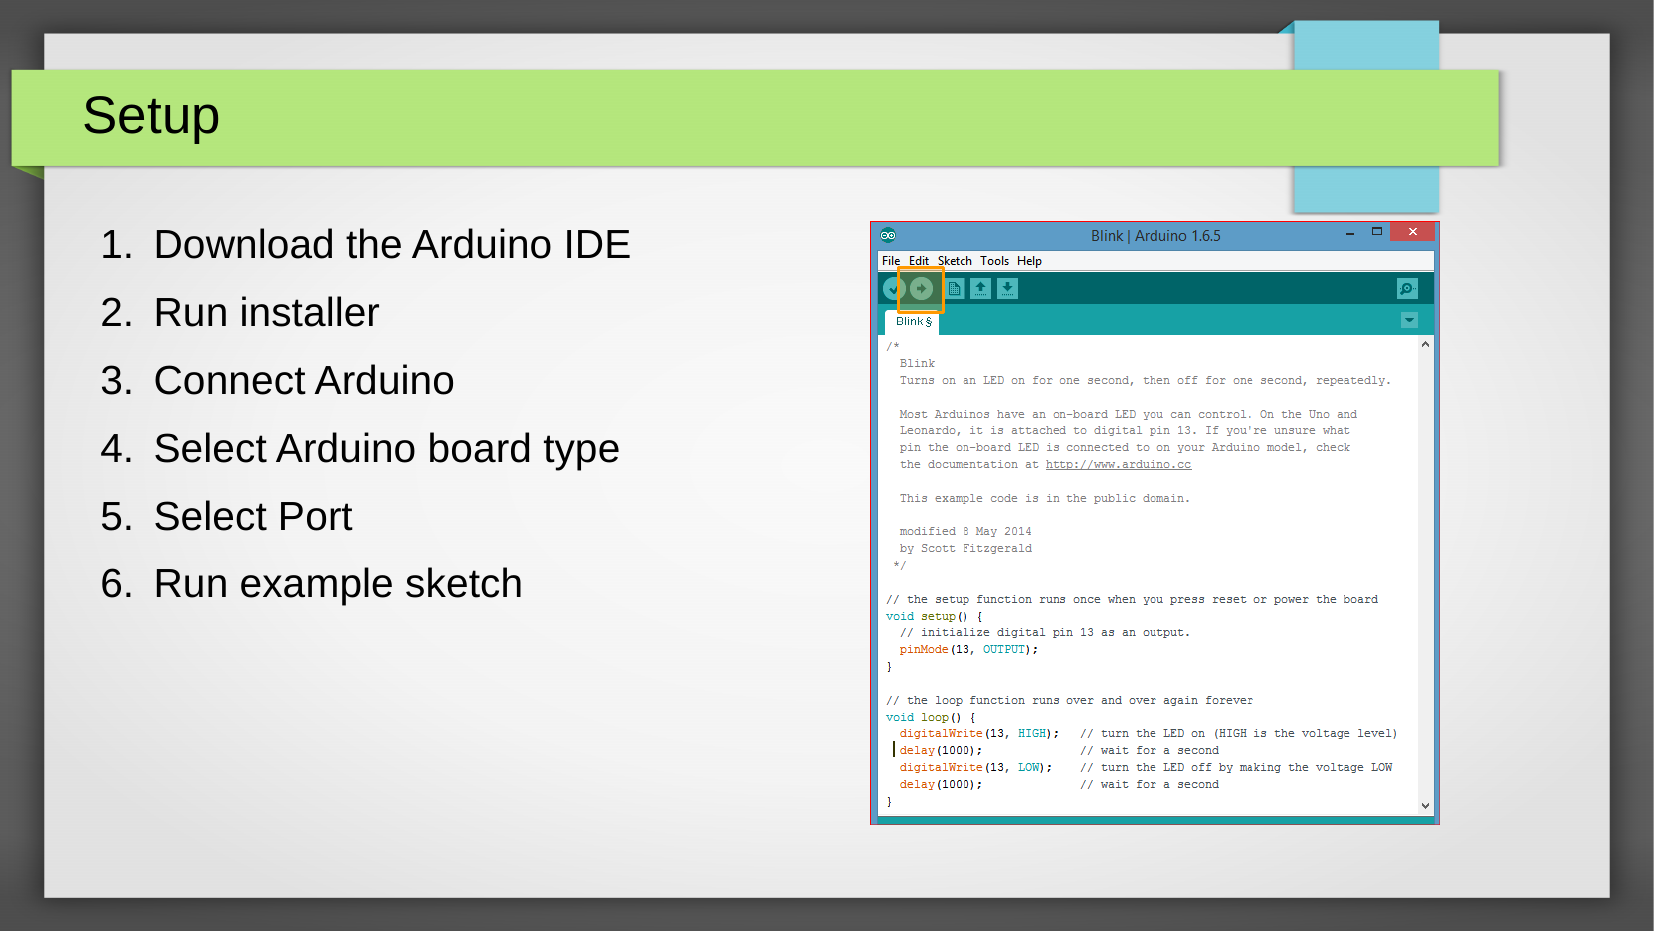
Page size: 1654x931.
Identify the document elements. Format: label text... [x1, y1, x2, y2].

text_box [898, 267, 944, 313]
list Download the Arduino IDE Run installer Connect Arduino Select Arduino board type Select Port Run example sketch [82, 221, 809, 761]
title Setup [82, 70, 1264, 160]
picture [0, 0, 1654, 931]
